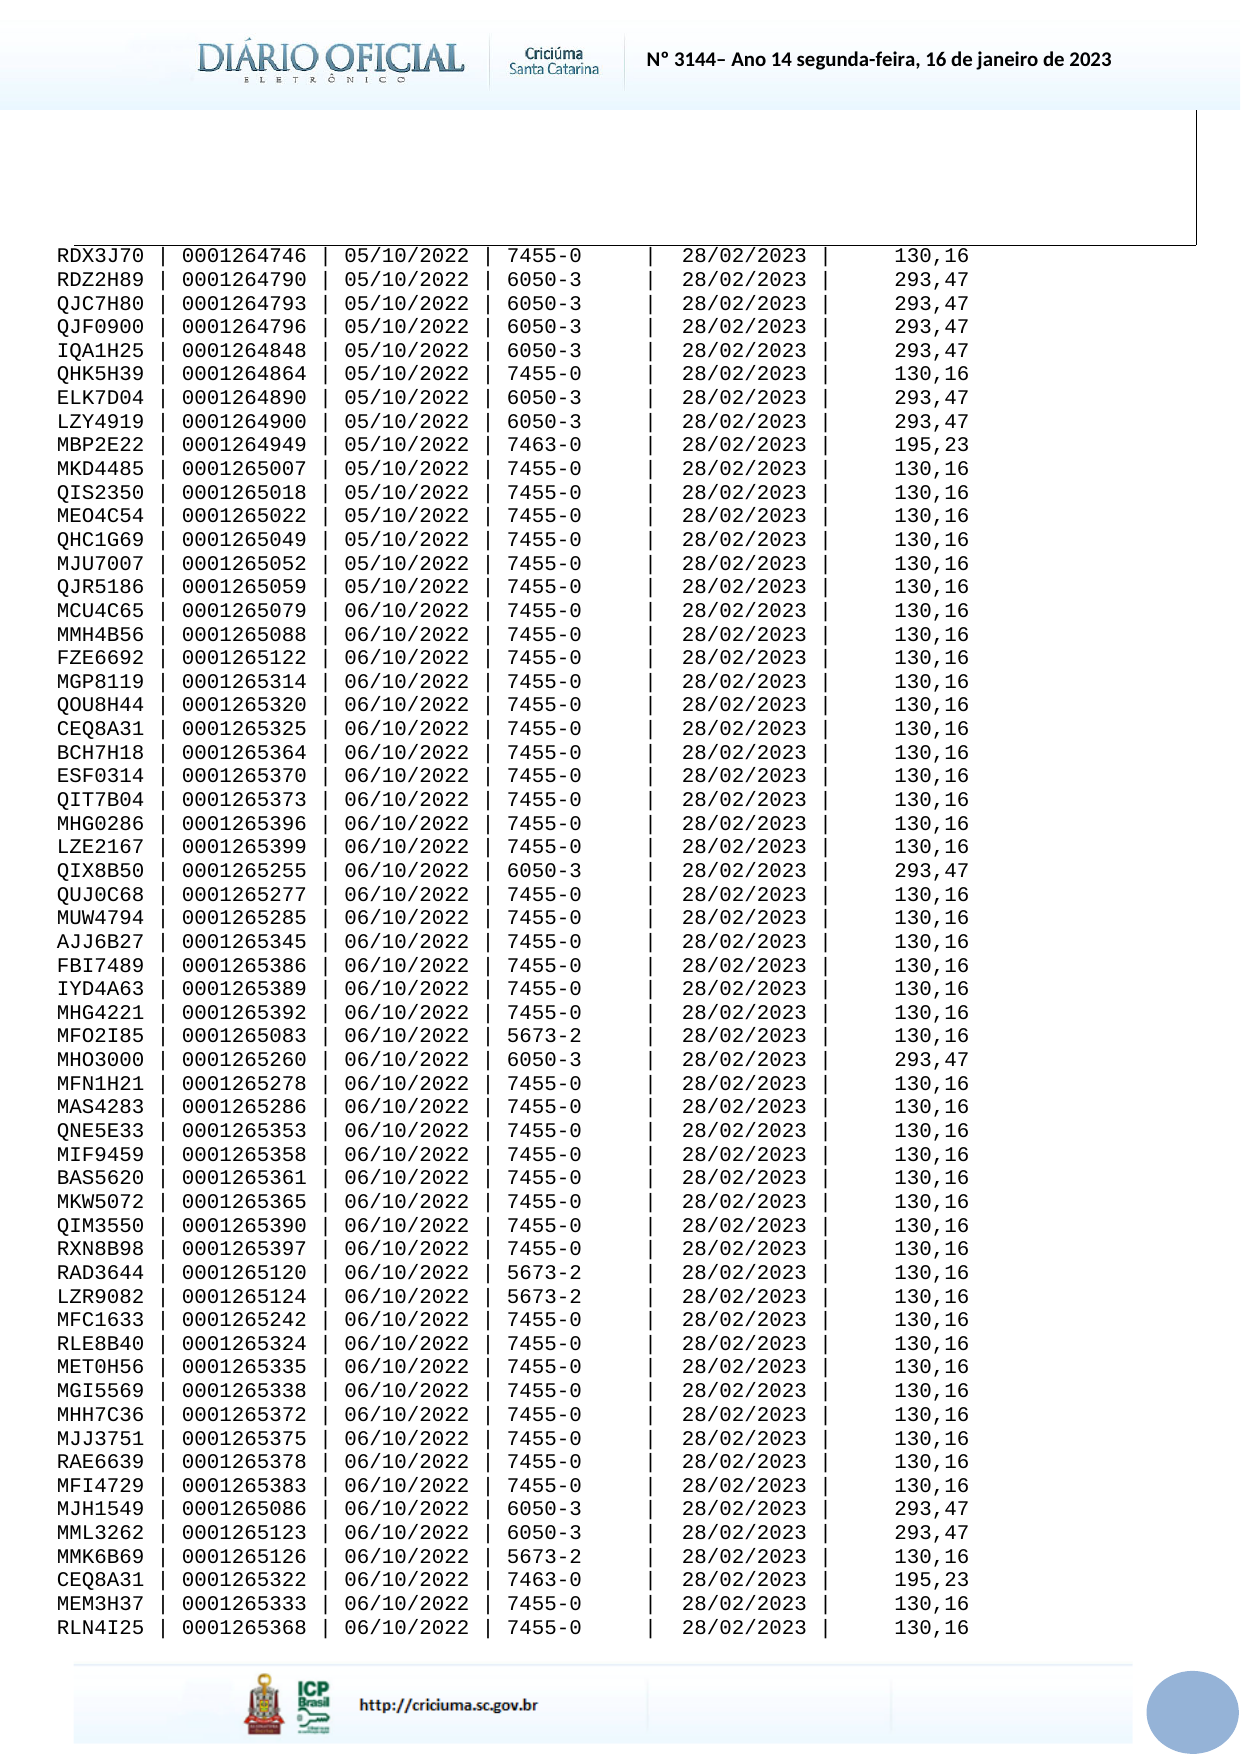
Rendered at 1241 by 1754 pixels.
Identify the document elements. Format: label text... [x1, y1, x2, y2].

text FBI7489 | 0001265386 | 06/10/2022 | 7455-0 | 28/02/2023 | 130,16 [44, 954, 1196, 978]
text MEM3H37 | 0001265333 | 06/10/2022 | 7455-0 | 28/02/2023 | 130,16 [44, 1593, 1196, 1617]
text IYD4A63 | 0001265389 | 06/10/2022 | 7455-0 | 28/02/2023 | 130,16 [44, 978, 1196, 1002]
text QIM3550 | 0001265390 | 06/10/2022 | 7455-0 | 28/02/2023 | 130,16 [44, 1215, 1196, 1238]
text MJU7007 | 0001265052 | 05/10/2022 | 7455-0 | 28/02/2023 | 130,16 [44, 553, 1196, 576]
text MHG4221 | 0001265392 | 06/10/2022 | 7455-0 | 28/02/2023 | 130,16 [44, 1002, 1196, 1026]
text QIS2350 | 0001265018 | 05/10/2022 | 7455-0 | 28/02/2023 | 130,16 [44, 482, 1196, 505]
text MML3262 | 0001265123 | 06/10/2022 | 6050-3 | 28/02/2023 | 293,47 [44, 1522, 1196, 1546]
text FZE6692 | 0001265122 | 06/10/2022 | 7455-0 | 28/02/2023 | 130,16 [44, 647, 1196, 671]
text MFC1633 | 0001265242 | 06/10/2022 | 7455-0 | 28/02/2023 | 130,16 [44, 1309, 1196, 1333]
text QIX8B50 | 0001265255 | 06/10/2022 | 6050-3 | 28/02/2023 | 293,47 [44, 860, 1196, 884]
text QNE5E33 | 0001265353 | 06/10/2022 | 7455-0 | 28/02/2023 | 130,16 [44, 1120, 1196, 1144]
text MGI5569 | 0001265338 | 06/10/2022 | 7455-0 | 28/02/2023 | 130,16 [44, 1380, 1196, 1404]
text ELK7D04 | 0001264890 | 05/10/2022 | 6050-3 | 28/02/2023 | 293,47 [44, 387, 1196, 411]
text MHO3000 | 0001265260 | 06/10/2022 | 6050-3 | 28/02/2023 | 293,47 [44, 1049, 1196, 1073]
text QJF0900 | 0001264796 | 05/10/2022 | 6050-3 | 28/02/2023 | 293,47 [44, 316, 1196, 340]
text RLE8B40 | 0001265324 | 06/10/2022 | 7455-0 | 28/02/2023 | 130,16 [44, 1333, 1196, 1357]
text QIT7B04 | 0001265373 | 06/10/2022 | 7455-0 | 28/02/2023 | 130,16 [44, 789, 1196, 813]
text MEO4C54 | 0001265022 | 05/10/2022 | 7455-0 | 28/02/2023 | 130,16 [44, 505, 1196, 529]
text MET0H56 | 0001265335 | 06/10/2022 | 7455-0 | 28/02/2023 | 130,16 [44, 1357, 1196, 1380]
text RLN4I25 | 0001265368 | 06/10/2022 | 7455-0 | 28/02/2023 | 130,16 [44, 1617, 1196, 1640]
text RDX3J70 | 0001264746 | 05/10/2022 | 7455-0 | 28/02/2023 | 130,16 [44, 245, 1196, 269]
text QUJ0C68 | 0001265277 | 06/10/2022 | 7455-0 | 28/02/2023 | 130,16 [44, 884, 1196, 907]
text MKD4485 | 0001265007 | 05/10/2022 | 7455-0 | 28/02/2023 | 130,16 [44, 458, 1196, 482]
text MFI4729 | 0001265383 | 06/10/2022 | 7455-0 | 28/02/2023 | 130,16 [44, 1475, 1196, 1498]
text MCU4C65 | 0001265079 | 06/10/2022 | 7455-0 | 28/02/2023 | 130,16 [44, 600, 1196, 623]
text MJJ3751 | 0001265375 | 06/10/2022 | 7455-0 | 28/02/2023 | 130,16 [44, 1427, 1196, 1451]
text RAD3644 | 0001265120 | 06/10/2022 | 5673-2 | 28/02/2023 | 130,16 [44, 1262, 1196, 1286]
text QHK5H39 | 0001264864 | 05/10/2022 | 7455-0 | 28/02/2023 | 130,16 [44, 363, 1196, 387]
text QJC7H80 | 0001264793 | 05/10/2022 | 6050-3 | 28/02/2023 | 293,47 [44, 292, 1196, 316]
text MJH1549 | 0001265086 | 06/10/2022 | 6050-3 | 28/02/2023 | 293,47 [44, 1498, 1196, 1522]
text QHC1G69 | 0001265049 | 05/10/2022 | 7455-0 | 28/02/2023 | 130,16 [44, 529, 1196, 553]
text IQA1H25 | 0001264848 | 05/10/2022 | 6050-3 | 28/02/2023 | 293,47 [44, 340, 1196, 363]
text MAS4283 | 0001265286 | 06/10/2022 | 7455-0 | 28/02/2023 | 130,16 [44, 1096, 1196, 1120]
text CEQ8A31 | 0001265322 | 06/10/2022 | 7463-0 | 28/02/2023 | 195,23 [44, 1569, 1196, 1593]
text MKW5072 | 0001265365 | 06/10/2022 | 7455-0 | 28/02/2023 | 130,16 [44, 1191, 1196, 1215]
text MGP8119 | 0001265314 | 06/10/2022 | 7455-0 | 28/02/2023 | 130,16 [44, 671, 1196, 694]
text MIF9459 | 0001265358 | 06/10/2022 | 7455-0 | 28/02/2023 | 130,16 [44, 1144, 1196, 1167]
text RXN8B98 | 0001265397 | 06/10/2022 | 7455-0 | 28/02/2023 | 130,16 [44, 1238, 1196, 1262]
text BAS5620 | 0001265361 | 06/10/2022 | 7455-0 | 28/02/2023 | 130,16 [44, 1167, 1196, 1191]
text RAE6639 | 0001265378 | 06/10/2022 | 7455-0 | 28/02/2023 | 130,16 [44, 1451, 1196, 1475]
text LZE2167 | 0001265399 | 06/10/2022 | 7455-0 | 28/02/2023 | 130,16 [44, 836, 1196, 860]
text MBP2E22 | 0001264949 | 05/10/2022 | 7463-0 | 28/02/2023 | 195,23 [44, 434, 1196, 458]
text LZY4919 | 0001264900 | 05/10/2022 | 6050-3 | 28/02/2023 | 293,47 [44, 411, 1196, 434]
text MHG0286 | 0001265396 | 06/10/2022 | 7455-0 | 28/02/2023 | 130,16 [44, 813, 1196, 836]
text LZR9082 | 0001265124 | 06/10/2022 | 5673-2 | 28/02/2023 | 130,16 [44, 1286, 1196, 1309]
text MMK6B69 | 0001265126 | 06/10/2022 | 5673-2 | 28/02/2023 | 130,16 [44, 1546, 1196, 1569]
text QJR5186 | 0001265059 | 05/10/2022 | 7455-0 | 28/02/2023 | 130,16 [44, 576, 1196, 600]
text AJJ6B27 | 0001265345 | 06/10/2022 | 7455-0 | 28/02/2023 | 130,16 [44, 931, 1196, 954]
text MHH7C36 | 0001265372 | 06/10/2022 | 7455-0 | 28/02/2023 | 130,16 [44, 1404, 1196, 1427]
text RDZ2H89 | 0001264790 | 05/10/2022 | 6050-3 | 28/02/2023 | 293,47 [44, 269, 1196, 292]
text MFO2I85 | 0001265083 | 06/10/2022 | 5673-2 | 28/02/2023 | 130,16 [44, 1026, 1196, 1049]
text BCH7H18 | 0001265364 | 06/10/2022 | 7455-0 | 28/02/2023 | 130,16 [44, 742, 1196, 765]
text MFN1H21 | 0001265278 | 06/10/2022 | 7455-0 | 28/02/2023 | 130,16 [44, 1073, 1196, 1096]
text ESF0314 | 0001265370 | 06/10/2022 | 7455-0 | 28/02/2023 | 130,16 [44, 765, 1196, 789]
text MMH4B56 | 0001265088 | 06/10/2022 | 7455-0 | 28/02/2023 | 130,16 [44, 623, 1196, 647]
text QOU8H44 | 0001265320 | 06/10/2022 | 7455-0 | 28/02/2023 | 130,16 [44, 694, 1196, 718]
text CEQ8A31 | 0001265325 | 06/10/2022 | 7455-0 | 28/02/2023 | 130,16 [44, 718, 1196, 742]
text MUW4794 | 0001265285 | 06/10/2022 | 7455-0 | 28/02/2023 | 130,16 [44, 907, 1196, 931]
